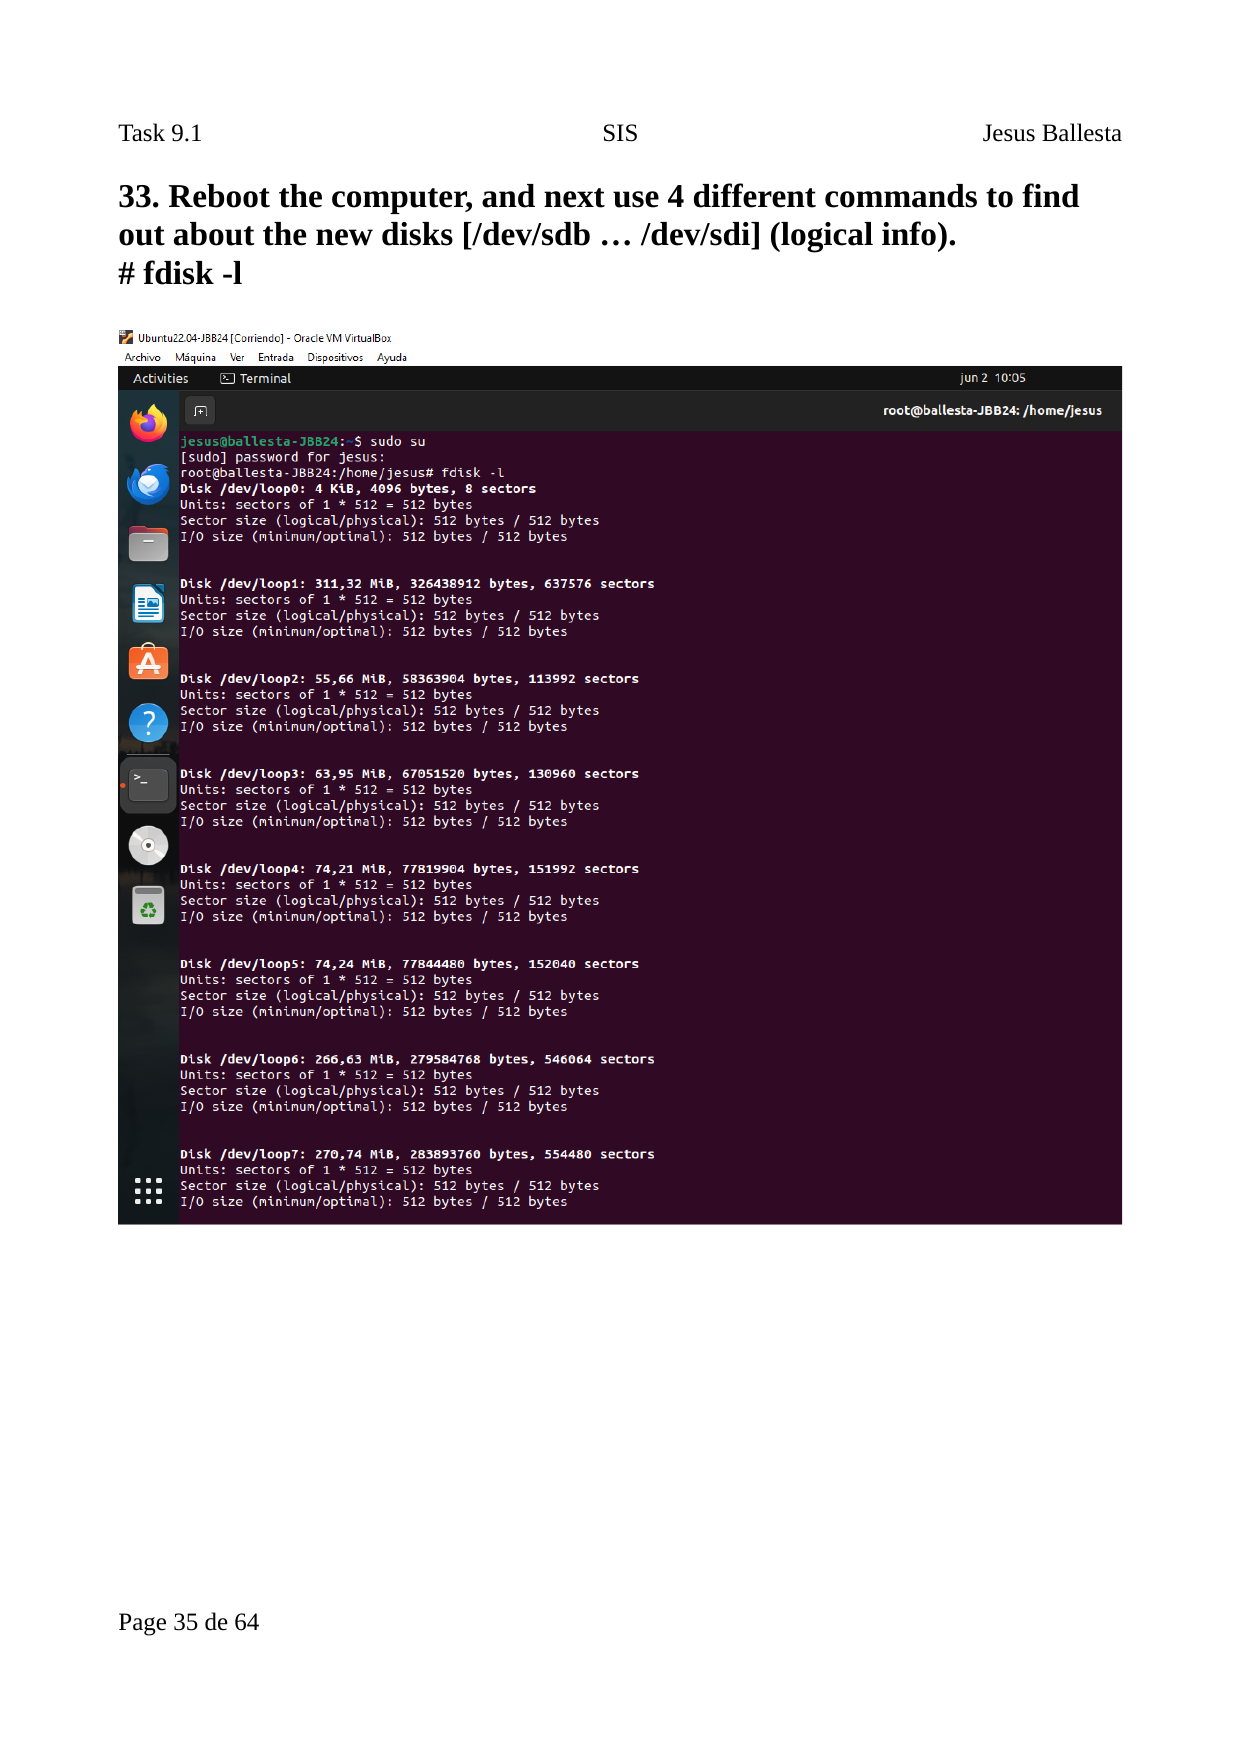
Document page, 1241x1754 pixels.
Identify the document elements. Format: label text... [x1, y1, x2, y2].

picture [118, 329, 1123, 1225]
text 33. Reboot the computer, and next use 4 different commands to find out about the new disks [/dev/sdb … /dev/sdi] (logical info). [118, 176, 1122, 253]
text # fdisk -l [118, 253, 1122, 291]
